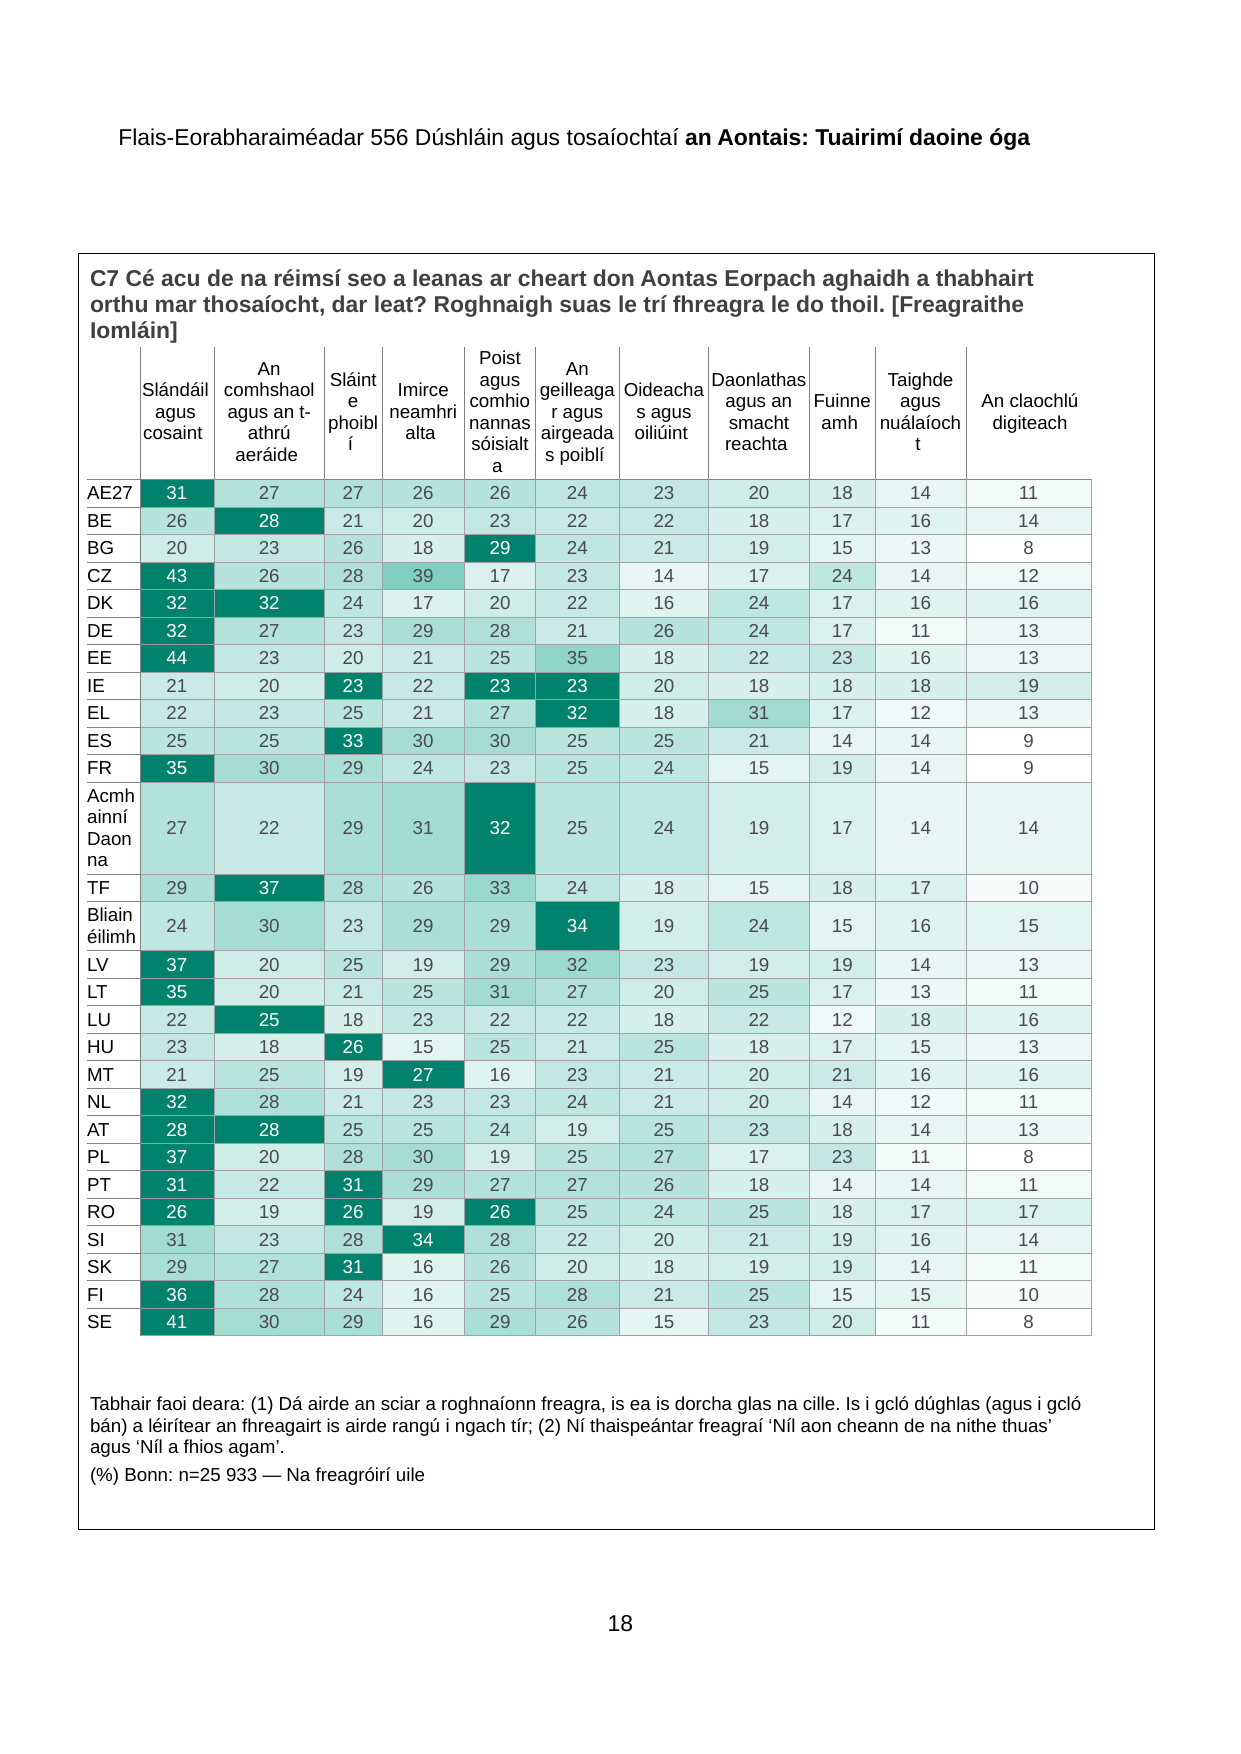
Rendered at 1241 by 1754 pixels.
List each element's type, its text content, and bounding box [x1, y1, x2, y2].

table_cell 17 [709, 563, 809, 589]
table_cell 16 [967, 1061, 1091, 1088]
table_cell 15 [810, 535, 875, 562]
table_cell 17 [810, 783, 875, 874]
table_cell BG [87, 535, 140, 562]
table_cell 31 [325, 1254, 382, 1280]
table_cell 27 [383, 1061, 464, 1088]
table_cell 18 [876, 673, 966, 699]
table_cell 14 [876, 563, 966, 589]
table_cell 18 [620, 875, 708, 901]
table_cell 19 [383, 951, 464, 978]
table_cell 29 [383, 1171, 464, 1198]
table_cell 25 [325, 1116, 382, 1143]
table_cell 31 [141, 480, 214, 507]
table_cell 23 [810, 645, 875, 672]
table_cell 27 [536, 1171, 619, 1198]
table_cell 27 [141, 783, 214, 874]
table_cell Oideachas agus oiliúint [620, 347, 708, 479]
table_cell 14 [876, 1171, 966, 1198]
table_cell 23 [383, 1006, 464, 1033]
table_cell 20 [215, 951, 324, 978]
table_cell SE [87, 1309, 140, 1335]
table_cell 19 [709, 951, 809, 978]
table_cell [809, 1363, 875, 1390]
table_cell 32 [141, 590, 214, 617]
table_cell [708, 1363, 809, 1390]
table_cell [140, 1363, 214, 1390]
table_cell 28 [465, 618, 535, 644]
table_cell 26 [465, 480, 535, 507]
table_cell 20 [215, 673, 324, 699]
table_cell 35 [141, 979, 214, 1005]
table_cell 19 [810, 755, 875, 782]
table_cell 29 [383, 902, 464, 950]
table_cell 18 [620, 1254, 708, 1280]
table_cell 19 [709, 535, 809, 562]
table_cell 24 [709, 902, 809, 950]
table_cell Acmhainní Daonna [87, 783, 140, 874]
table_cell 27 [465, 700, 535, 727]
table_cell 31 [383, 783, 464, 874]
table_cell 14 [876, 1254, 966, 1280]
table_cell 23 [465, 755, 535, 782]
table_cell 21 [709, 1226, 809, 1253]
table_cell 11 [967, 1254, 1091, 1280]
table_cell [214, 1336, 324, 1363]
table_cell 13 [967, 1116, 1091, 1143]
table_cell 24 [536, 875, 619, 901]
table_cell [809, 1336, 875, 1363]
table_cell 24 [141, 902, 214, 950]
table_cell 21 [620, 1061, 708, 1088]
table_cell 23 [215, 645, 324, 672]
table_cell 35 [141, 755, 214, 782]
table_cell CZ [87, 563, 140, 589]
table_cell 23 [215, 1226, 324, 1253]
table_cell 25 [536, 783, 619, 874]
table_cell 29 [465, 1309, 535, 1335]
table_cell 13 [876, 535, 966, 562]
table_cell 32 [141, 1089, 214, 1115]
table_cell 20 [536, 1254, 619, 1280]
table_cell 15 [967, 902, 1091, 950]
table_cell 23 [709, 1116, 809, 1143]
table_cell 17 [709, 1144, 809, 1170]
table_cell 27 [215, 480, 324, 507]
table_cell 17 [810, 1034, 875, 1060]
table_cell 17 [810, 618, 875, 644]
table_cell 34 [383, 1226, 464, 1253]
table_cell 23 [709, 1309, 809, 1335]
table_cell 21 [325, 1089, 382, 1115]
table_cell 26 [465, 1254, 535, 1280]
table_cell 13 [967, 618, 1091, 644]
table_cell 18 [383, 535, 464, 562]
table_cell 14 [967, 508, 1091, 534]
table_cell 25 [465, 1281, 535, 1308]
table_cell FR [87, 755, 140, 782]
table_cell 17 [810, 700, 875, 727]
table_cell 20 [215, 1144, 324, 1170]
table_cell 20 [383, 508, 464, 534]
table_cell Tabhair faoi deara: (1) Dá airde an sciar a roghnaíonn freagra, is ea is dorcha glas na cille. Is i gcló dúghlas (agus i gcló bán) a léirítear an fhreagairt is airde rangú i ngach tír; (2) Ní thaispeántar freagraí ‘Níl aon cheann de na nithe thuas’ agus ‘Níl a fhios agam’. [87, 1390, 1091, 1461]
table_cell 21 [325, 979, 382, 1005]
table_cell 28 [325, 1226, 382, 1253]
table_cell AT [87, 1116, 140, 1143]
table_cell 11 [967, 480, 1091, 507]
table_cell [87, 1335, 140, 1363]
table_cell 18 [709, 673, 809, 699]
table_cell 28 [325, 563, 382, 589]
table_cell 21 [620, 1089, 708, 1115]
table_cell Daonlathas agus an smacht reachta [709, 347, 809, 479]
table_cell 21 [383, 700, 464, 727]
table_cell 25 [536, 1199, 619, 1225]
table_cell 43 [141, 563, 214, 589]
table_cell 15 [876, 1281, 966, 1308]
table_cell 14 [967, 783, 1091, 874]
table_cell [708, 1336, 809, 1363]
table_cell 26 [325, 1199, 382, 1225]
table_cell 27 [325, 480, 382, 507]
table_cell 19 [215, 1199, 324, 1225]
table_cell 14 [967, 1226, 1091, 1253]
table_cell 21 [536, 618, 619, 644]
table_cell 19 [810, 951, 875, 978]
table_cell 30 [465, 728, 535, 754]
table_cell 9 [967, 755, 1091, 782]
table_cell 37 [215, 875, 324, 901]
table_cell 25 [383, 979, 464, 1005]
table_cell 18 [709, 508, 809, 534]
table_cell 22 [215, 1171, 324, 1198]
table_cell 17 [383, 590, 464, 617]
table_cell 19 [967, 673, 1091, 699]
table_cell An claochlú digiteach [967, 347, 1091, 479]
table_cell 22 [141, 700, 214, 727]
table_cell 15 [876, 1034, 966, 1060]
table_cell [966, 1336, 1091, 1363]
table_cell 14 [876, 951, 966, 978]
table_cell 44 [141, 645, 214, 672]
table_cell 33 [465, 875, 535, 901]
table_cell 18 [709, 1171, 809, 1198]
table_cell 13 [967, 645, 1091, 672]
table_cell 23 [620, 480, 708, 507]
table_cell 24 [709, 590, 809, 617]
table_cell 26 [325, 535, 382, 562]
table_cell 25 [709, 1281, 809, 1308]
table_cell 14 [876, 728, 966, 754]
table_cell LT [87, 979, 140, 1005]
table_cell 20 [620, 673, 708, 699]
table_cell Bliain éilimh [87, 902, 140, 950]
table_cell [87, 347, 140, 479]
table_cell [324, 1336, 382, 1363]
table_cell 15 [810, 902, 875, 950]
table_cell 25 [620, 728, 708, 754]
table_cell 24 [620, 755, 708, 782]
table_cell 21 [141, 1061, 214, 1088]
table_cell 19 [536, 1116, 619, 1143]
table_cell 15 [383, 1034, 464, 1060]
table_cell EE [87, 645, 140, 672]
table_cell 11 [967, 1089, 1091, 1115]
table_cell 26 [383, 480, 464, 507]
table_cell SI [87, 1226, 140, 1253]
table_cell 21 [810, 1061, 875, 1088]
table_cell 12 [810, 1006, 875, 1033]
table_cell 23 [536, 563, 619, 589]
table_cell 25 [620, 1034, 708, 1060]
table_cell [619, 1363, 708, 1390]
table_cell 23 [325, 902, 382, 950]
table_cell 14 [810, 1171, 875, 1198]
table_cell Sláinte phoiblí [325, 347, 382, 479]
table_cell 24 [465, 1116, 535, 1143]
table_cell 23 [465, 1089, 535, 1115]
table_cell 23 [383, 1089, 464, 1115]
table_cell (%) Bonn: n=25 933 — Na freagróirí uile [87, 1461, 1091, 1488]
table_cell 11 [876, 1144, 966, 1170]
table_cell 18 [709, 1034, 809, 1060]
table_cell BE [87, 508, 140, 534]
table_cell 26 [620, 1171, 708, 1198]
table_cell 16 [967, 590, 1091, 617]
table_header C7 Cé acu de na réimsí seo a leanas ar cheart don Aontas Eorpach aghaidh a thabhairt orthu mar thosaíocht, dar leat? Roghnaigh suas le trí fhreagra le do thoil. [Freagraithe Iomláin] [87, 262, 1091, 347]
table_cell IE [87, 673, 140, 699]
table_cell 28 [215, 508, 324, 534]
table_cell 20 [620, 1226, 708, 1253]
table_cell 28 [215, 1281, 324, 1308]
table_cell 16 [876, 645, 966, 672]
table_cell 19 [383, 1199, 464, 1225]
table_cell 22 [536, 1226, 619, 1253]
table_cell 22 [465, 1006, 535, 1033]
table_cell PT [87, 1171, 140, 1198]
table_cell 24 [325, 590, 382, 617]
table_cell 18 [325, 1006, 382, 1033]
table_cell [619, 1336, 708, 1363]
table_cell 30 [215, 755, 324, 782]
table_cell 33 [325, 728, 382, 754]
table_cell 16 [876, 508, 966, 534]
table_cell 24 [620, 783, 708, 874]
table_cell 18 [876, 1006, 966, 1033]
table_cell 16 [876, 902, 966, 950]
table_cell 16 [465, 1061, 535, 1088]
table_cell 18 [215, 1034, 324, 1060]
table_cell 17 [876, 875, 966, 901]
table_cell 25 [536, 1144, 619, 1170]
table_cell [324, 1363, 382, 1390]
table_cell [464, 1363, 535, 1390]
table_cell 26 [141, 1199, 214, 1225]
table_cell 13 [876, 979, 966, 1005]
table_cell 10 [967, 1281, 1091, 1308]
table_cell 20 [709, 1089, 809, 1115]
table_cell DK [87, 590, 140, 617]
table_cell 24 [536, 480, 619, 507]
table_cell 37 [141, 1144, 214, 1170]
table_cell 15 [709, 875, 809, 901]
table_cell [140, 1336, 214, 1363]
table_cell 20 [620, 979, 708, 1005]
table_cell 14 [876, 1116, 966, 1143]
table_cell 32 [465, 783, 535, 874]
table_cell 29 [325, 755, 382, 782]
table_cell 18 [620, 1006, 708, 1033]
table_cell 27 [215, 618, 324, 644]
table_cell 13 [967, 951, 1091, 978]
table_cell 20 [810, 1309, 875, 1335]
table_cell 30 [383, 1144, 464, 1170]
table_cell RO [87, 1199, 140, 1225]
table_cell 27 [620, 1144, 708, 1170]
table_cell 24 [536, 1089, 619, 1115]
table_cell 23 [810, 1144, 875, 1170]
table_cell 27 [215, 1254, 324, 1280]
table_cell [382, 1336, 464, 1363]
table_cell [875, 1336, 966, 1363]
table_cell 13 [967, 700, 1091, 727]
table_cell 29 [465, 902, 535, 950]
table_cell [875, 1363, 966, 1390]
table_cell 21 [383, 645, 464, 672]
table_cell 31 [709, 700, 809, 727]
table_cell 29 [383, 618, 464, 644]
table_cell 19 [620, 902, 708, 950]
table_cell AE27 [87, 480, 140, 507]
table_cell 19 [465, 1144, 535, 1170]
table_cell 19 [810, 1226, 875, 1253]
table_cell 25 [536, 728, 619, 754]
table_cell NL [87, 1089, 140, 1115]
table_cell 23 [465, 673, 535, 699]
table_cell 25 [536, 755, 619, 782]
table_cell 16 [383, 1309, 464, 1335]
table_cell 29 [141, 875, 214, 901]
table_cell 25 [383, 1116, 464, 1143]
table_cell 8 [967, 1309, 1091, 1335]
table_cell 25 [325, 700, 382, 727]
table_cell 39 [383, 563, 464, 589]
table_cell 28 [141, 1116, 214, 1143]
table_cell [382, 1363, 464, 1390]
table_cell 24 [810, 563, 875, 589]
table_cell [214, 1363, 324, 1390]
table_cell 11 [967, 979, 1091, 1005]
table_cell 28 [536, 1281, 619, 1308]
table_cell 10 [967, 875, 1091, 901]
table_cell 23 [141, 1034, 214, 1060]
table_cell 26 [620, 618, 708, 644]
table_cell Poist agus comhionannas sóisialta [465, 347, 535, 479]
table_cell 17 [810, 590, 875, 617]
table_cell FI [87, 1281, 140, 1308]
table_cell 31 [141, 1226, 214, 1253]
table_cell Taighde agus nuálaíocht [876, 347, 966, 479]
table_cell 18 [620, 700, 708, 727]
table_cell 16 [620, 590, 708, 617]
table_cell [535, 1336, 619, 1363]
table_cell 24 [709, 618, 809, 644]
table_cell 28 [465, 1226, 535, 1253]
table_cell 17 [810, 508, 875, 534]
table_cell 20 [465, 590, 535, 617]
table_cell 29 [141, 1254, 214, 1280]
table_cell 17 [465, 563, 535, 589]
table_cell 25 [141, 728, 214, 754]
table_cell 25 [325, 951, 382, 978]
table_cell 31 [141, 1171, 214, 1198]
table_cell 16 [876, 1226, 966, 1253]
table_cell 11 [876, 618, 966, 644]
table_cell 16 [383, 1281, 464, 1308]
table_cell 19 [325, 1061, 382, 1088]
table_cell 20 [325, 645, 382, 672]
table_cell 18 [810, 1116, 875, 1143]
table_cell 21 [620, 1281, 708, 1308]
table_cell 30 [215, 902, 324, 950]
table_cell MT [87, 1061, 140, 1088]
table_cell Fuinneamh [810, 347, 875, 479]
table_cell 14 [876, 480, 966, 507]
table_cell 8 [967, 535, 1091, 562]
table_cell 17 [967, 1199, 1091, 1225]
table_cell Imirce neamhrialta [383, 347, 464, 479]
table_cell 26 [141, 508, 214, 534]
table_cell 28 [325, 1144, 382, 1170]
table_cell 20 [709, 480, 809, 507]
table_cell 25 [709, 979, 809, 1005]
table_cell 21 [536, 1034, 619, 1060]
table_cell 25 [215, 728, 324, 754]
table_cell 27 [465, 1171, 535, 1198]
table_cell 30 [383, 728, 464, 754]
table_cell 25 [215, 1006, 324, 1033]
table_cell 16 [967, 1006, 1091, 1033]
table_cell 22 [215, 783, 324, 874]
table_cell 22 [620, 508, 708, 534]
table_cell 35 [536, 645, 619, 672]
table_cell 25 [709, 1199, 809, 1225]
table_cell 9 [967, 728, 1091, 754]
table_cell 15 [709, 755, 809, 782]
table_cell 18 [810, 480, 875, 507]
table_cell 23 [620, 951, 708, 978]
table_cell 19 [810, 1254, 875, 1280]
table_cell 25 [215, 1061, 324, 1088]
table_cell An comhshaol agus an t-athrú aeráide [215, 347, 324, 479]
table_cell 14 [876, 755, 966, 782]
table_cell 28 [215, 1116, 324, 1143]
table_cell 20 [215, 979, 324, 1005]
table_cell 12 [876, 700, 966, 727]
table_cell 22 [383, 673, 464, 699]
table_cell LV [87, 951, 140, 978]
table_cell 25 [465, 1034, 535, 1060]
table_cell 23 [325, 673, 382, 699]
table_cell 23 [465, 508, 535, 534]
table_cell 14 [876, 783, 966, 874]
table_cell 34 [536, 902, 619, 950]
table_cell 12 [876, 1089, 966, 1115]
table_cell 18 [620, 645, 708, 672]
table_cell 18 [810, 875, 875, 901]
table_cell 26 [215, 563, 324, 589]
table_cell 32 [141, 618, 214, 644]
table_cell 26 [536, 1309, 619, 1335]
table_cell 37 [141, 951, 214, 978]
table_cell [87, 1363, 140, 1390]
table_cell 24 [325, 1281, 382, 1308]
table_cell 29 [465, 535, 535, 562]
table_cell 16 [876, 590, 966, 617]
table_cell 20 [141, 535, 214, 562]
table_cell [966, 1363, 1091, 1390]
table_cell 29 [325, 1309, 382, 1335]
table_cell 30 [215, 1309, 324, 1335]
table_cell 14 [810, 1089, 875, 1115]
table_cell 19 [709, 1254, 809, 1280]
table_cell 15 [810, 1281, 875, 1308]
table_cell 19 [709, 783, 809, 874]
table_cell DE [87, 618, 140, 644]
table_cell 32 [215, 590, 324, 617]
table_cell 14 [620, 563, 708, 589]
table_cell Slándáil agus cosaint [141, 347, 214, 479]
table_cell 23 [215, 535, 324, 562]
table_cell 12 [967, 563, 1091, 589]
table_cell 15 [620, 1309, 708, 1335]
table_cell 18 [810, 673, 875, 699]
table_cell 26 [383, 875, 464, 901]
table_cell LU [87, 1006, 140, 1033]
table_cell An geilleagar agus airgeadas poiblí [536, 347, 619, 479]
table_cell 23 [536, 673, 619, 699]
table_cell 41 [141, 1309, 214, 1335]
table_cell 27 [536, 979, 619, 1005]
table_cell 24 [536, 535, 619, 562]
table_cell 31 [325, 1171, 382, 1198]
table_cell 20 [709, 1061, 809, 1088]
table_cell 21 [620, 535, 708, 562]
table_cell 21 [325, 508, 382, 534]
table_cell TF [87, 875, 140, 901]
table_cell SK [87, 1254, 140, 1280]
table_cell 23 [325, 618, 382, 644]
table_cell 29 [465, 951, 535, 978]
table_cell 36 [141, 1281, 214, 1308]
table_cell 22 [709, 645, 809, 672]
table_cell 21 [709, 728, 809, 754]
table_cell 13 [967, 1034, 1091, 1060]
table_cell 31 [465, 979, 535, 1005]
table_cell 8 [967, 1144, 1091, 1170]
table_cell 14 [810, 728, 875, 754]
table_cell PL [87, 1144, 140, 1170]
table_cell 11 [967, 1171, 1091, 1198]
table_cell [464, 1336, 535, 1363]
table_cell 26 [325, 1034, 382, 1060]
table_cell EL [87, 700, 140, 727]
table_cell 16 [876, 1061, 966, 1088]
table_cell ES [87, 728, 140, 754]
table_cell 29 [325, 783, 382, 874]
table_cell 22 [141, 1006, 214, 1033]
table_cell 11 [876, 1309, 966, 1335]
table_cell 28 [215, 1089, 324, 1115]
table_cell 22 [536, 1006, 619, 1033]
table_cell HU [87, 1034, 140, 1060]
table_cell 32 [536, 700, 619, 727]
table_cell 16 [383, 1254, 464, 1280]
table_cell 22 [536, 590, 619, 617]
table_cell 17 [810, 979, 875, 1005]
table_cell 25 [465, 645, 535, 672]
table_cell 24 [620, 1199, 708, 1225]
table_cell 18 [810, 1199, 875, 1225]
table_cell 28 [325, 875, 382, 901]
table_cell 32 [536, 951, 619, 978]
table_cell 25 [620, 1116, 708, 1143]
table_cell 21 [141, 673, 214, 699]
table_cell 26 [465, 1199, 535, 1225]
table_cell 17 [876, 1199, 966, 1225]
table_cell 24 [383, 755, 464, 782]
table_cell 22 [709, 1006, 809, 1033]
table_cell [535, 1363, 619, 1390]
table_cell 23 [536, 1061, 619, 1088]
table_cell 22 [536, 508, 619, 534]
table_cell 23 [215, 700, 324, 727]
